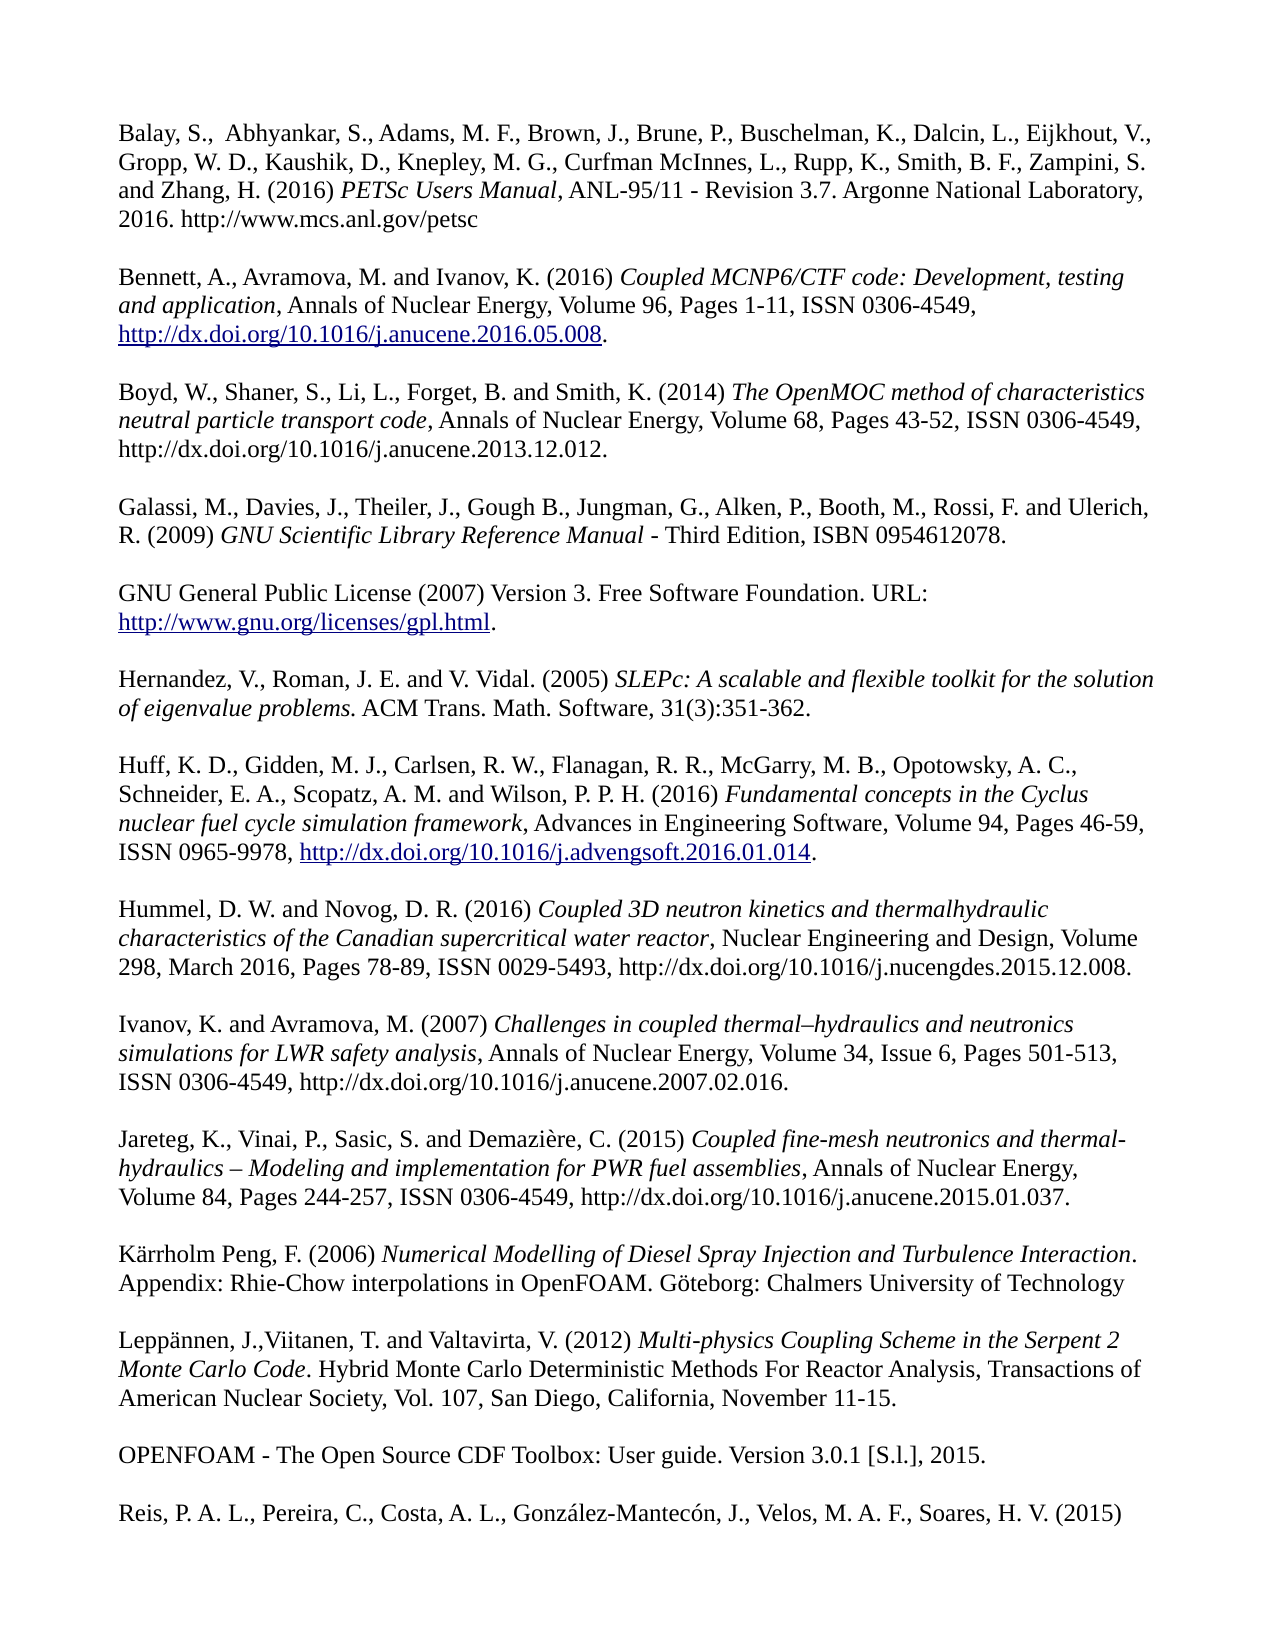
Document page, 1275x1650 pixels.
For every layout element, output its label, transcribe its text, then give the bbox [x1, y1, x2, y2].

text OPENFOAM - The Open Source CDF Toolbox: User guide. Version 3.0.1 [S.l.], 2015. [118, 1441, 1157, 1469]
text Galassi, M., Davies, J., Theiler, J., Gough B., Jungman, G., Alken, P., Booth, M., Rossi, F. and Ulerich, R. (2009) GNU Scientific Library Reference Manual - Third Edition, ISBN 0954612078. [118, 492, 1157, 549]
text Kärrholm Peng, F. (2006) Numerical Modelling of Diesel Spray Injection and Turbulence Interaction. Appendix: Rhie-Chow interpolations in OpenFOAM. Göteborg: Chalmers University of Technology [118, 1239, 1157, 1297]
text Jareteg, K., Vinai, P., Sasic, S. and Demazière, C. (2015) Coupled fine-mesh neutronics and thermal-hydraulics – Modeling and implementation for PWR fuel assemblies, Annals of Nuclear Energy, Volume 84, Pages 244-257, ISSN 0306-4549, http://dx.doi.org/10.1016/j.anucene.2015.01.037. [118, 1124, 1157, 1211]
text GNU General Public License (2007) Version 3. Free Software Foundation. URL: http://www.gnu.org/licenses/gpl.html. [118, 578, 1157, 636]
text Reis, P. A. L., Pereira, C., Costa, A. L., González-Mantecón, J., Velos, M. A. F., Soares, H. V. (2015) [118, 1498, 1157, 1527]
text Hummel, D. W. and Novog, D. R. (2016) Coupled 3D neutron kinetics and thermalhydraulic characteristics of the Canadian supercritical water reactor, Nuclear Engineering and Design, Volume 298, March 2016, Pages 78-89, ISSN 0029-5493, http://dx.doi.org/10.1016/j.nucengdes.2015.12.008. [118, 894, 1157, 981]
text Bennett, A., Avramova, M. and Ivanov, K. (2016) Coupled MCNP6/CTF code: Development, testing and application, Annals of Nuclear Energy, Volume 96, Pages 1-11, ISSN 0306-4549, http://dx.doi.org/10.1016/j.anucene.2016.05.008. [118, 262, 1157, 348]
text Huff, K. D., Gidden, M. J., Carlsen, R. W., Flanagan, R. R., McGarry, M. B., Opotowsky, A. C., Schneider, E. A., Scopatz, A. M. and Wilson, P. P. H. (2016) Fundamental concepts in the Cyclus nuclear fuel cycle simulation framework, Advances in Engineering Software, Volume 94, Pages 46-59, ISSN 0965-9978, http://dx.doi.org/10.1016/j.advengsoft.2016.01.014. [118, 751, 1157, 866]
text Hernandez, V., Roman, J. E. and V. Vidal. (2005) SLEPc: A scalable and flexible toolkit for the solution of eigenvalue problems. ACM Trans. Math. Software, 31(3):351-362. [118, 664, 1157, 722]
text Leppännen, J.,Viitanen, T. and Valtavirta, V. (2012) Multi-physics Coupling Scheme in the Serpent 2 Monte Carlo Code. Hybrid Monte Carlo Deterministic Methods For Reactor Analysis, Transactions of American Nuclear Society, Vol. 107, San Diego, California, November 11-15. [118, 1326, 1157, 1412]
text Balay, S., Abhyankar, S., Adams, M. F., Brown, J., Brune, P., Buschelman, K., Dalcin, L., Eijkhout, V., Gropp, W. D., Kaushik, D., Knepley, M. G., Curfman McInnes, L., Rupp, K., Smith, B. F., Zampini, S. and Zhang, H. (2016) PETSc Users Manual, ANL-95/11 - Revision 3.7. Argonne National Laboratory, 2016. http://www.mcs.anl.gov/petsc [118, 118, 1157, 233]
text Ivanov, K. and Avramova, M. (2007) Challenges in coupled thermal–hydraulics and neutronics simulations for LWR safety analysis, Annals of Nuclear Energy, Volume 34, Issue 6, Pages 501-513, ISSN 0306-4549, http://dx.doi.org/10.1016/j.anucene.2007.02.016. [118, 1009, 1157, 1096]
text Boyd, W., Shaner, S., Li, L., Forget, B. and Smith, K. (2014) The OpenMOC method of characteristics neutral particle transport code, Annals of Nuclear Energy, Volume 68, Pages 43-52, ISSN 0306-4549, http://dx.doi.org/10.1016/j.anucene.2013.12.012. [118, 377, 1157, 463]
